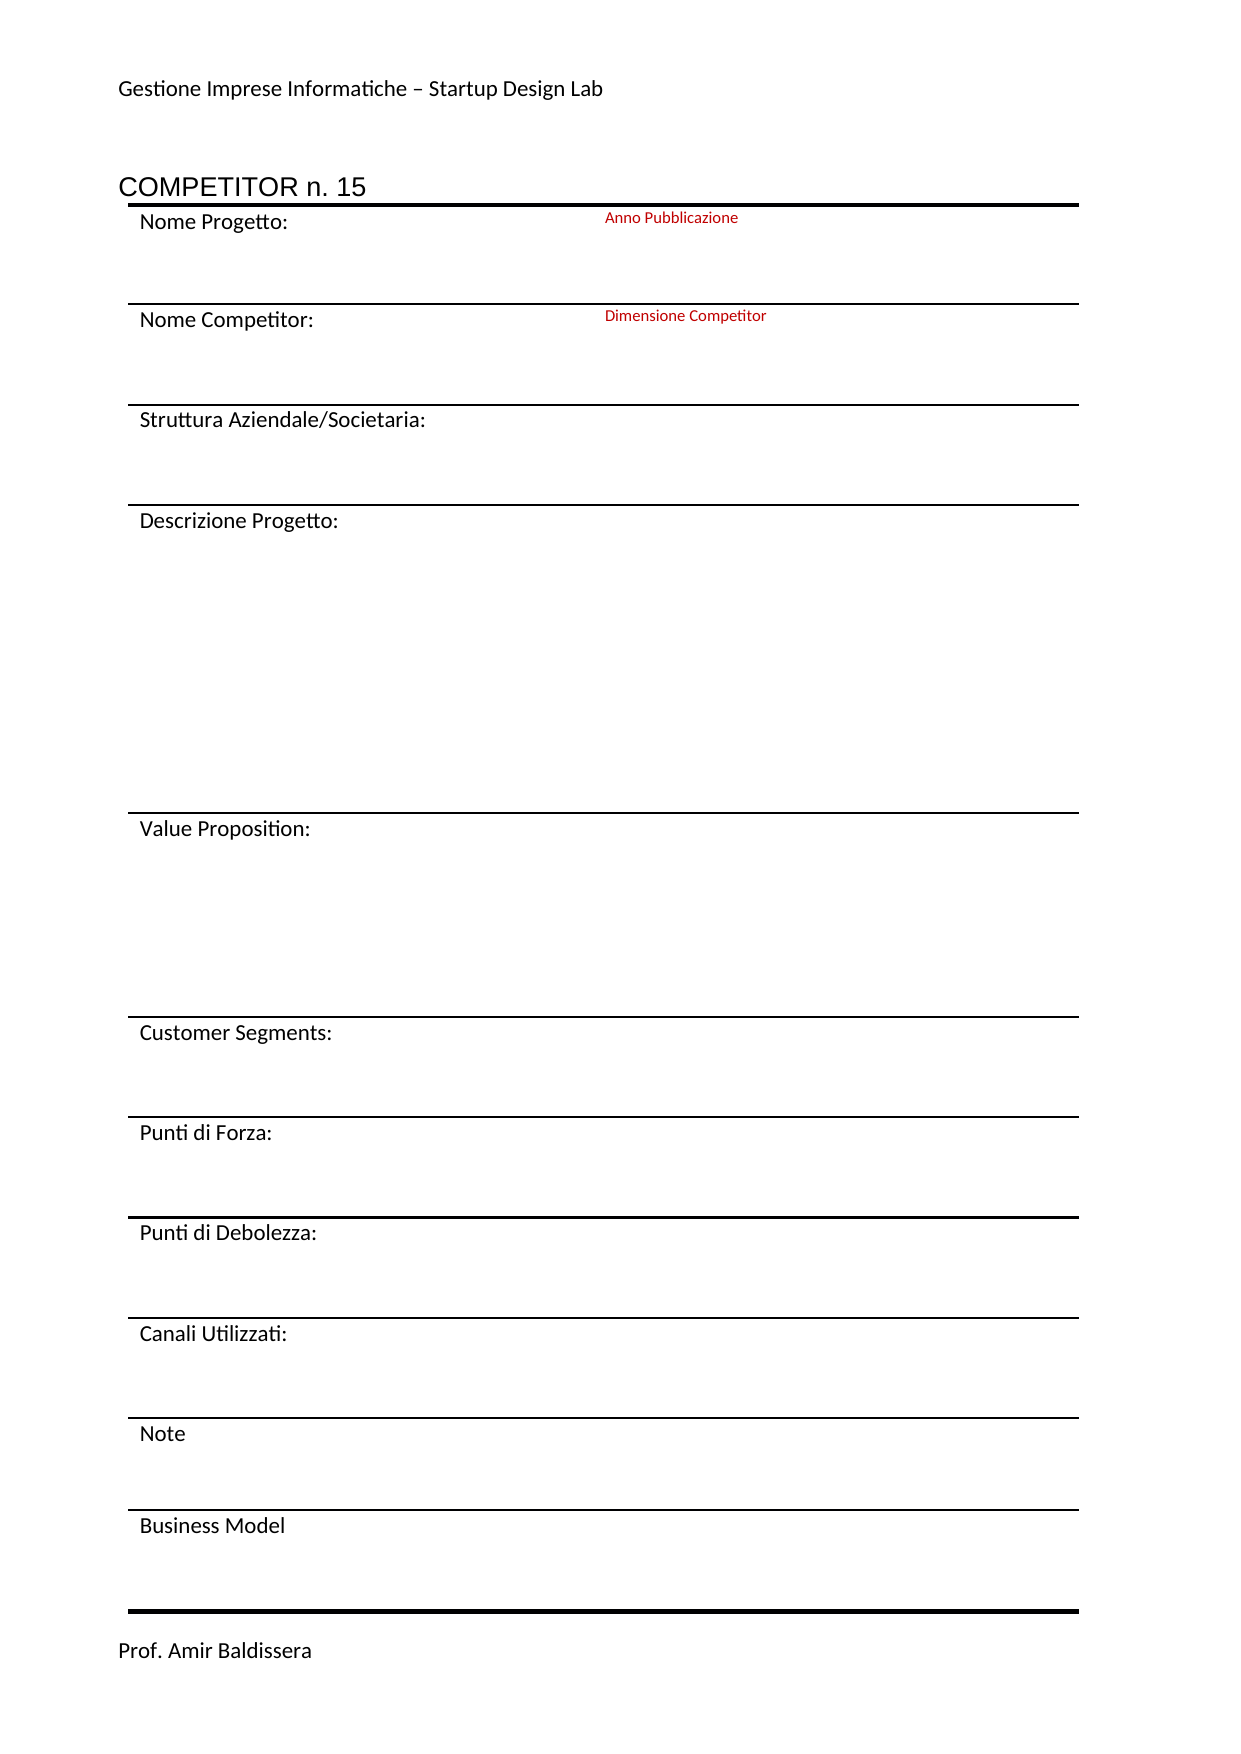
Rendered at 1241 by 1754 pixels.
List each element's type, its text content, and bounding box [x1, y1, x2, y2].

subtitle COMPETITOR n. 15 [118, 171, 1122, 203]
table_cell Value Proposition: [128, 814, 1078, 1016]
table_header Anno Pubblicazione [594, 207, 1078, 303]
table_cell Struttura Aziendale/Societaria: [128, 406, 1078, 504]
table_header Nome Progetto: [128, 207, 593, 303]
table_cell Note [128, 1419, 1078, 1509]
table_cell Punti di Forza: [128, 1118, 1078, 1216]
table_cell Business Model [128, 1511, 1078, 1609]
table_cell Descrizione Progetto: [128, 506, 1078, 812]
table_cell Customer Segments: [128, 1018, 1078, 1116]
table_cell Canali Utilizzati: [128, 1319, 1078, 1417]
table_cell Nome Competitor: [128, 305, 593, 403]
table_cell Dimensione Competitor [594, 305, 1078, 403]
table_cell Punti di Debolezza: [128, 1219, 1078, 1317]
